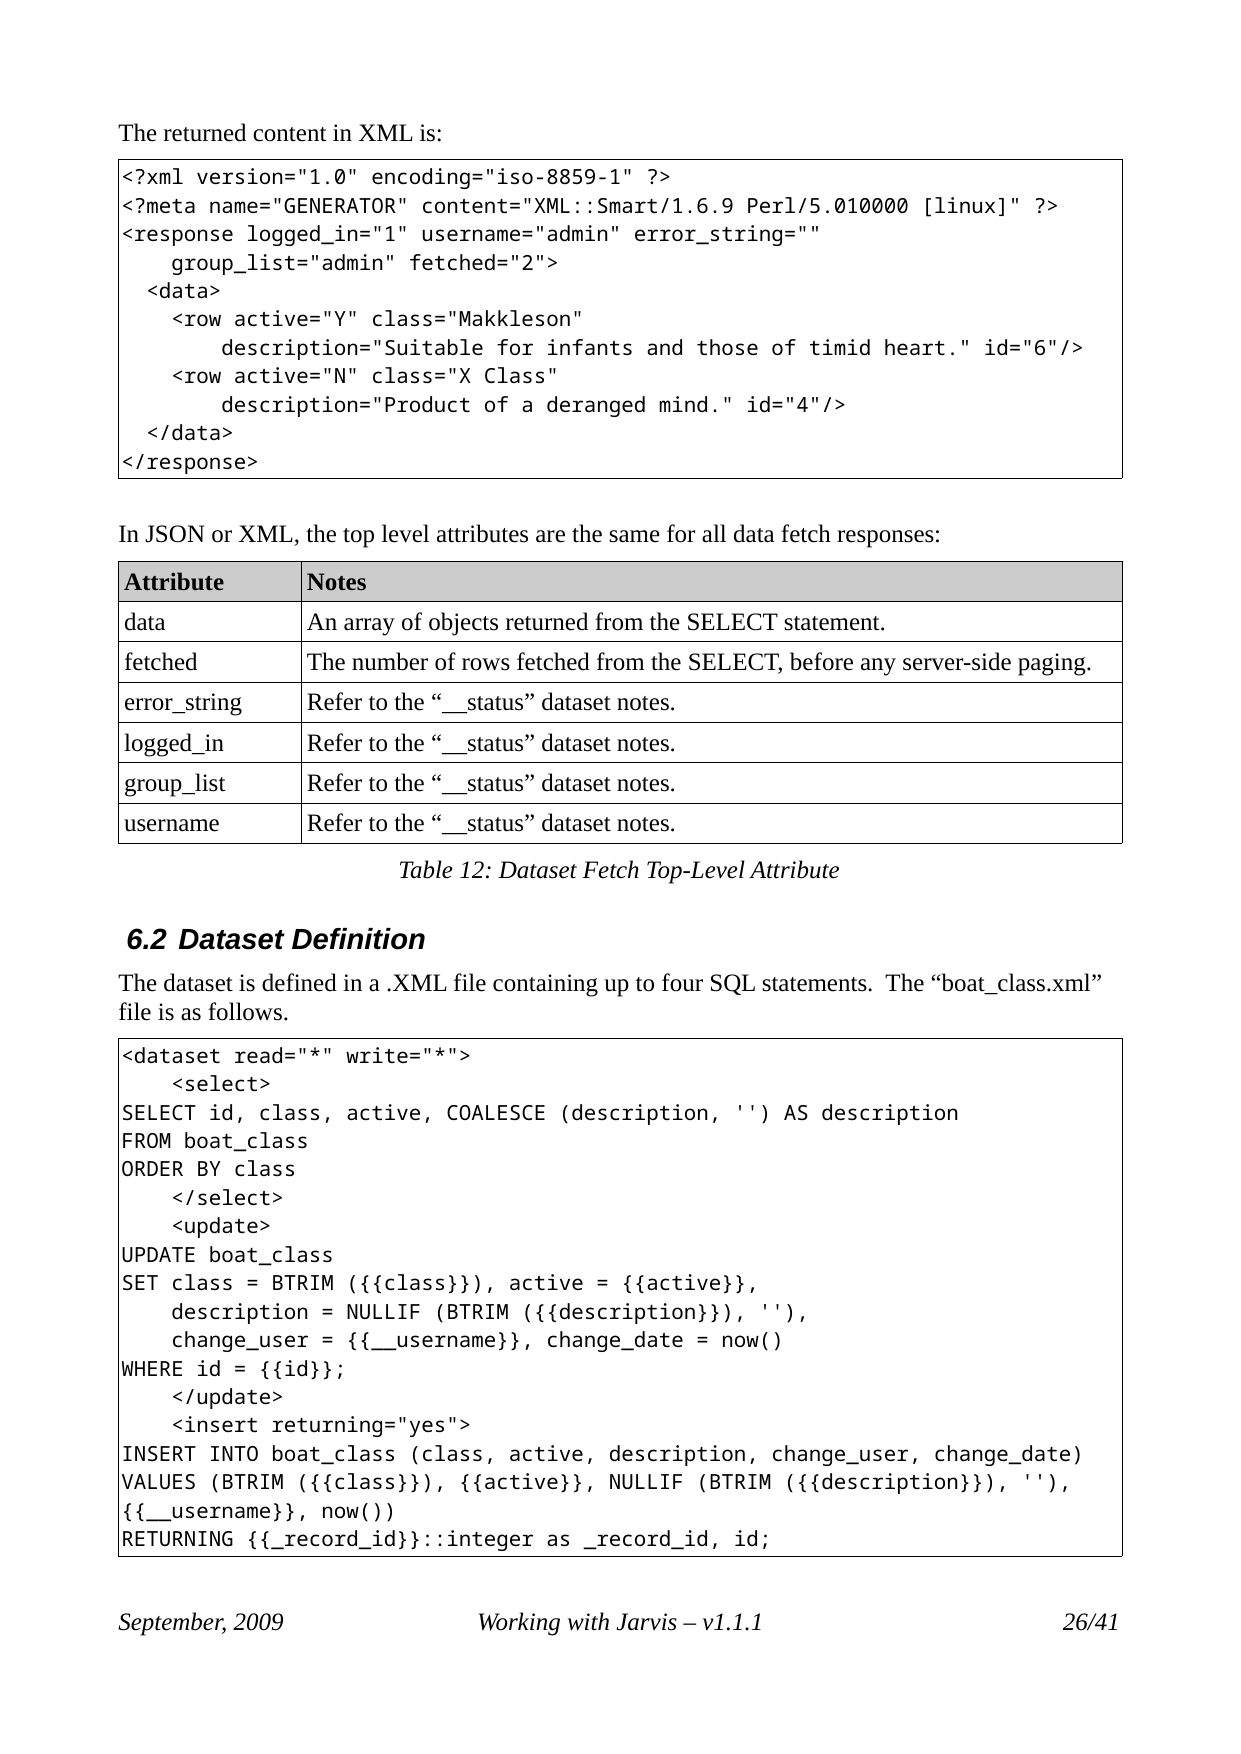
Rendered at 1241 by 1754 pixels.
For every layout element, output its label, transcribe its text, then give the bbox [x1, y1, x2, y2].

text UPDATE boat_class [119, 1237, 1122, 1265]
text </response> [119, 444, 1122, 478]
text INSERT INTO boat_class (class, active, description, change_user, change_date) [119, 1436, 1122, 1464]
text </update> [119, 1379, 1122, 1407]
text <data> [119, 273, 1122, 302]
text The returned content in XML is: [118, 118, 1122, 147]
text <?meta name="GENERATOR" content="XML::Smart/1.6.9 Perl/5.010000 [linux]" ?> [119, 188, 1122, 216]
table_cell An array of objects returned from the SELECT statement. [302, 602, 1122, 641]
text description="Product of a deranged mind." id="4"/> [119, 387, 1122, 415]
table_header Notes [302, 562, 1122, 601]
text description = NULLIF (BTRIM ({{description}}), ''), [119, 1294, 1122, 1322]
text group_list="admin" fetched="2"> [119, 245, 1122, 273]
text FROM boat_class [119, 1123, 1122, 1152]
text SELECT id, class, active, COALESCE (description, '') AS description [119, 1095, 1122, 1123]
text <?xml version="1.0" encoding="iso-8859-1" ?> [119, 160, 1122, 188]
text The dataset is defined in a .XML file containing up to four SQL statements. The “boat_class.xml” file is as follows. [118, 968, 1122, 1025]
table_cell Refer to the “__status” dataset notes. [302, 763, 1122, 803]
text <update> [119, 1208, 1122, 1237]
text </select> [119, 1180, 1122, 1208]
text VALUES (BTRIM ({{class}}), {{active}}, NULLIF (BTRIM ({{description}}), ''), {{__username}}, now()) [119, 1464, 1122, 1521]
table_cell Refer to the “__status” dataset notes. [302, 683, 1122, 722]
table_cell Refer to the “__status” dataset notes. [302, 723, 1122, 762]
table_cell error_string [119, 683, 301, 722]
text <row active="Y" class="Makkleson" [119, 302, 1122, 330]
table_cell username [119, 804, 301, 843]
subtitle Dataset Definition [118, 922, 1122, 955]
table_cell Refer to the “__status” dataset notes. [302, 804, 1122, 843]
table_cell The number of rows fetched from the SELECT, before any server-side paging. [302, 642, 1122, 682]
text <insert returning="yes"> [119, 1407, 1122, 1436]
text change_user = {{__username}}, change_date = now() [119, 1322, 1122, 1351]
text description="Suitable for infants and those of timid heart." id="6"/> [119, 330, 1122, 358]
text SET class = BTRIM ({{class}}), active = {{active}}, [119, 1265, 1122, 1294]
text <row active="N" class="X Class" [119, 358, 1122, 387]
table_cell group_list [119, 763, 301, 803]
text </data> [119, 415, 1122, 444]
text <select> [119, 1066, 1122, 1095]
table_header Attribute [119, 562, 301, 601]
text In JSON or XML, the top level attributes are the same for all data fetch responses: [118, 519, 1122, 548]
text Table 12: Dataset Fetch Top-Level Attribute [118, 856, 1122, 884]
text <response logged_in="1" username="admin" error_string="" [119, 216, 1122, 245]
text <dataset read="*" write="*"> [119, 1039, 1122, 1066]
table_cell logged_in [119, 723, 301, 762]
text RETURNING {{_record_id}}::integer as _record_id, id; [119, 1521, 1122, 1556]
table_cell data [119, 602, 301, 641]
table_cell fetched [119, 642, 301, 682]
text ORDER BY class [119, 1152, 1122, 1180]
text WHERE id = {{id}}; [119, 1351, 1122, 1379]
